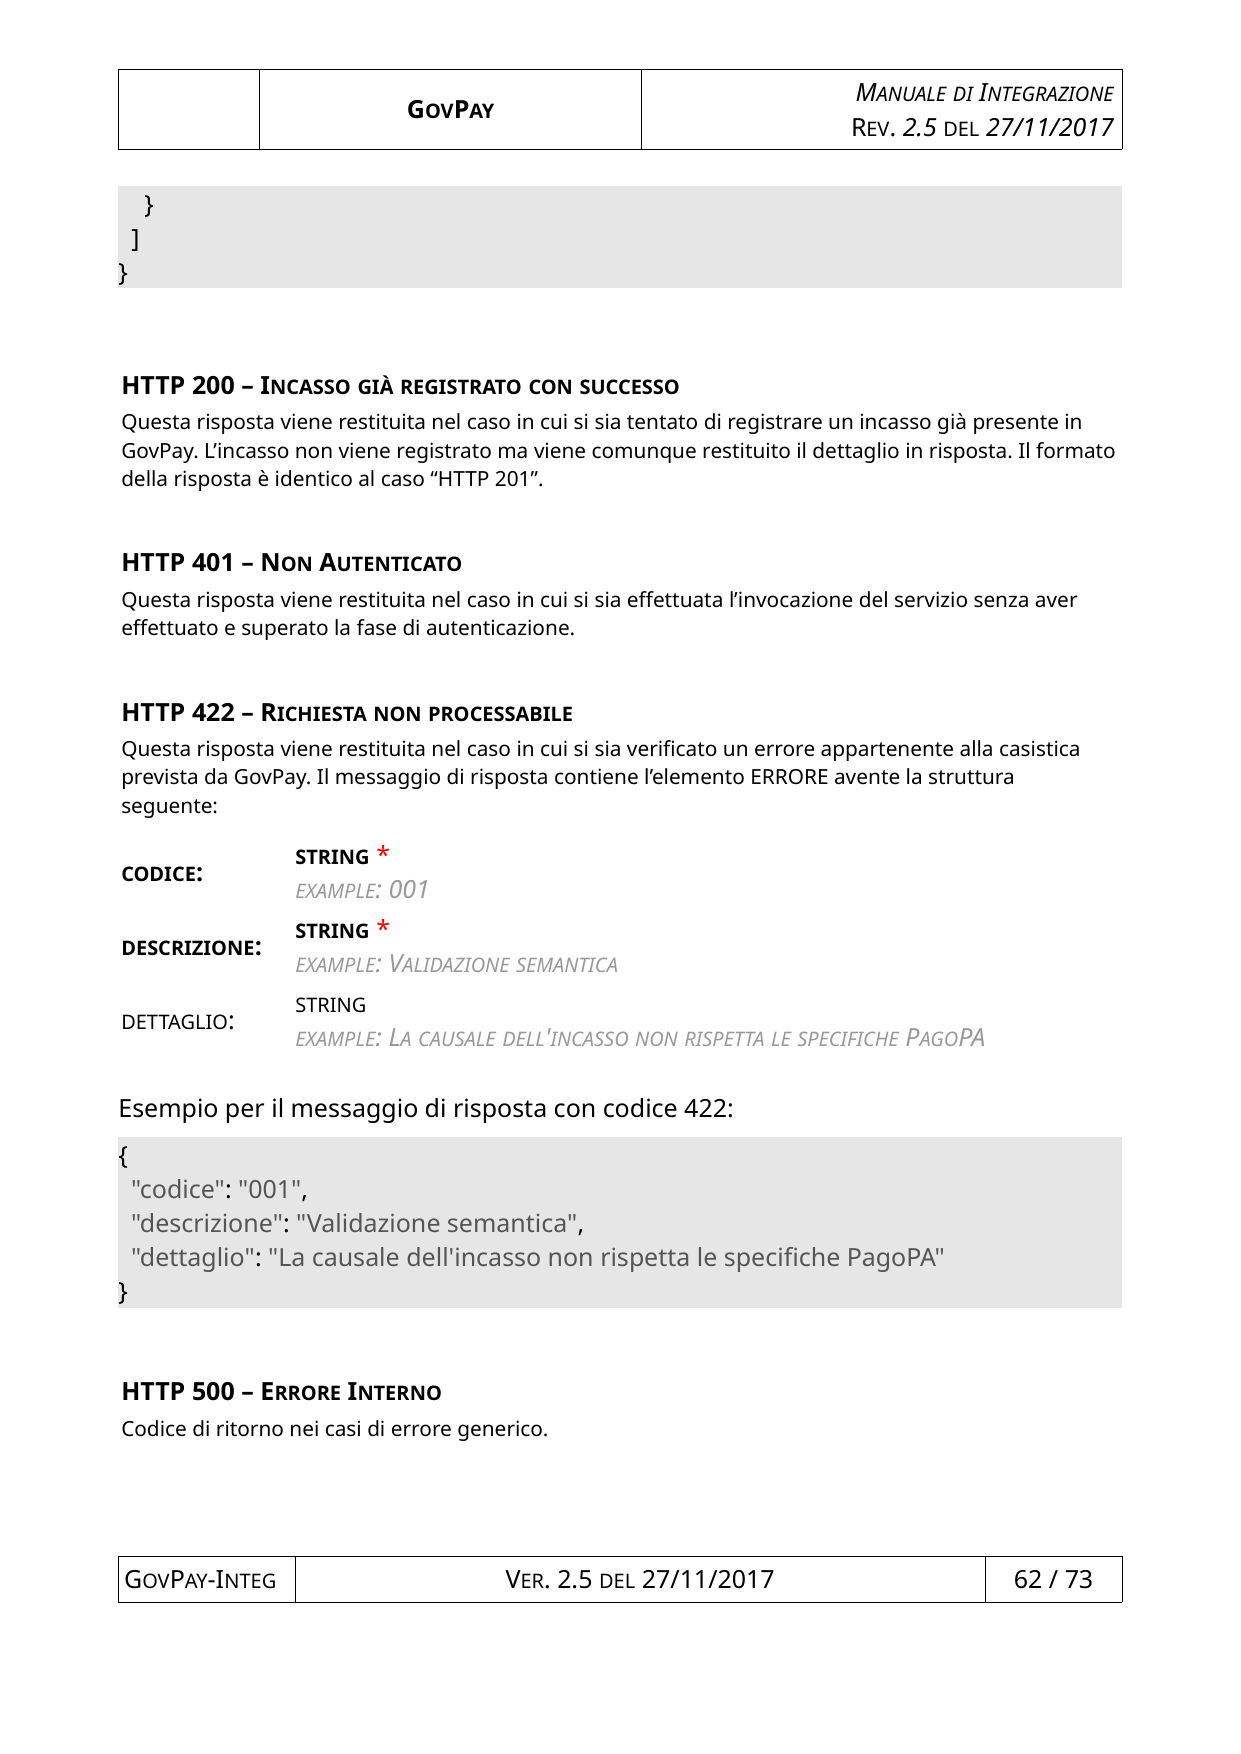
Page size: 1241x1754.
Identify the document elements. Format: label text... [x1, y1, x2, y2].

table_header HTTP 401 – Non Autenticato [118, 542, 1122, 582]
text { [118, 1137, 1122, 1171]
table_header HTTP 200 – Incasso già registrato con successo [118, 365, 1122, 404]
text "descrizione": "Validazione semantica", [118, 1205, 1122, 1239]
table_header HTTP 500 – Errore Interno [118, 1371, 1122, 1411]
table_cell string * example: Validazione semantica [292, 909, 1109, 983]
table_cell Questa risposta viene restituita nel caso in cui si sia verificato un errore appartenente alla casistica prevista da GovPay. Il messaggio di risposta contiene l’elemento ERRORE avente la struttura seguente: [118, 731, 1109, 835]
table_cell Questa risposta viene restituita nel caso in cui si sia effettuata l’invocazione del servizio senza aver effettuato e superato la fase di autenticazione. [118, 582, 1122, 657]
text "codice": "001", [118, 1171, 1122, 1205]
text } [118, 254, 1122, 288]
table_cell string * example: 001 [292, 835, 1109, 909]
table_cell codice: [118, 835, 292, 909]
table_cell descrizione: [118, 909, 292, 983]
table_cell Codice di ritorno nei casi di errore generico. [118, 1411, 1122, 1458]
table_cell Questa risposta viene restituita nel caso in cui si sia tentato di registrare un incasso già presente in GovPay. L’incasso non viene registrato ma viene comunque restituito il dettaglio in risposta. Il formato della risposta è identico al caso “HTTP 201”. [118, 404, 1122, 508]
text "dettaglio": "La causale dell'incasso non rispetta le specifiche PagoPA" [118, 1239, 1122, 1273]
table_cell string example: La causale dell'incasso non rispetta le specifiche PagoPA [292, 983, 1109, 1057]
table_cell dettaglio: [118, 983, 292, 1057]
table_header HTTP 422 – Richiesta non processabile [118, 691, 1109, 731]
text } [118, 186, 1122, 220]
text } [118, 1273, 1122, 1308]
text ] [118, 220, 1122, 254]
text Esempio per il messaggio di risposta con codice 422: [118, 1091, 1122, 1125]
